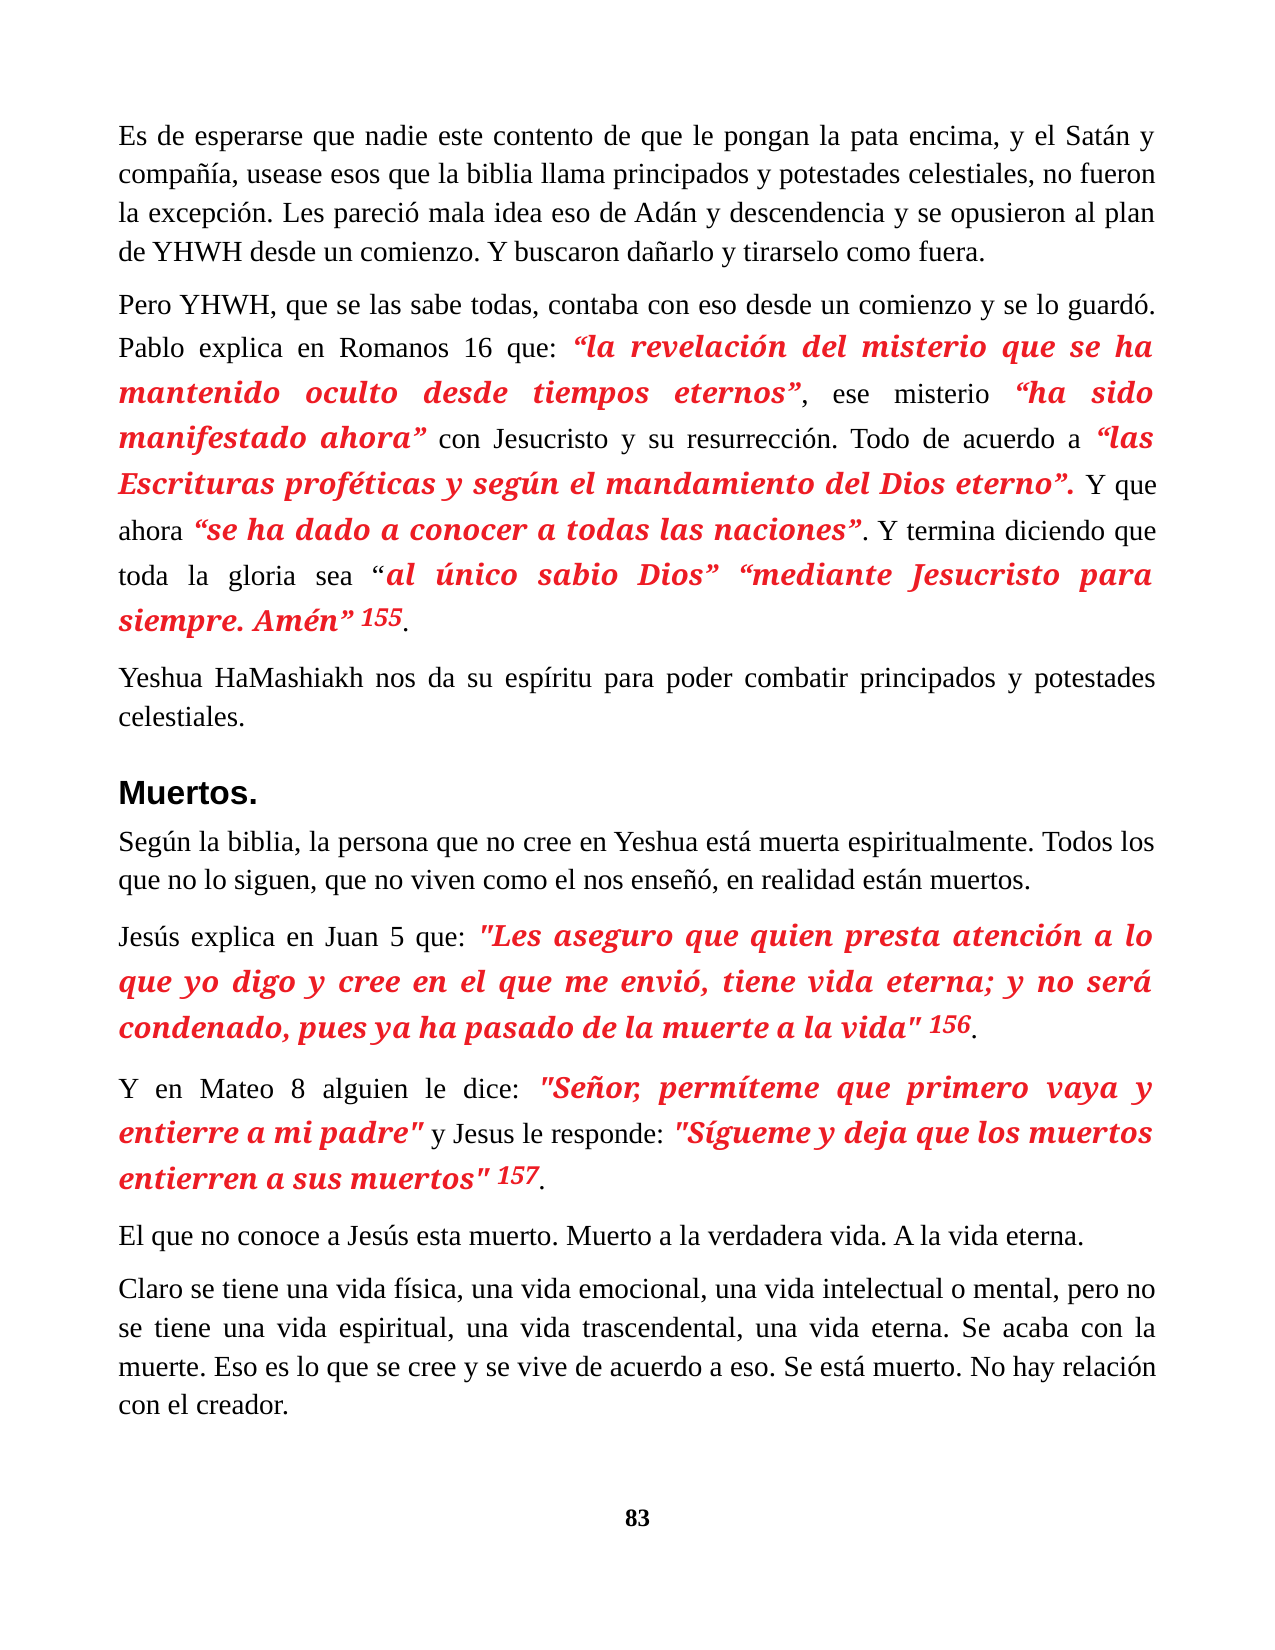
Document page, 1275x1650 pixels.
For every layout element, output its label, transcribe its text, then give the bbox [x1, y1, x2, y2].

subtitle Muertos. [118, 773, 1157, 811]
text Según la biblia, la persona que no cree en Yeshua está muerta espiritualmente. Todos los que no lo siguen, que no viven como el nos enseñó, en realidad están muertos. [118, 824, 1157, 896]
text Y en Mateo 8 alguien le dice: "Señor, permíteme que primero vaya y entierre a mi padre" y Jesus le responde: "Sígueme y deja que los muertos entierren a sus muertos" . [118, 1067, 1157, 1198]
text Es de esperarse que nadie este contento de que le pongan la pata encima, y el Satán y compañía, usease esos que la biblia llama principados y potestades celestiales, no fueron la excepción. Les pareció mala idea eso de Adán y descendencia y se opusieron al plan de YHWH desde un comienzo. Y buscaron dañarlo y tirarselo como fuera. [118, 118, 1157, 267]
text Pero YHWH, que se las sabe todas, contaba con eso desde un comienzo y se lo guardó. Pablo explica en Romanos 16 que: “la revelación del misterio que se ha mantenido oculto desde tiempos eternos”, ese misterio “ha sido manifestado ahora” con Jesucristo y su resurrección. Todo de acuerdo a “las Escrituras proféticas y según el mandamiento del Dios eterno”. Y que ahora “se ha dado a conocer a todas las naciones”. Y termina diciendo que toda la gloria sea “al único sabio Dios” “mediante Jesucristo para siempre. Amén” . [118, 287, 1157, 640]
text Claro se tiene una vida física, una vida emocional, una vida intelectual o mental, pero no se tiene una vida espiritual, una vida trascendental, una vida eterna. Se acaba con la muerte. Eso es lo que se cree y se vive de acuerdo a eso. Se está muerto. No hay relación con el creador. [118, 1272, 1157, 1421]
text El que no conoce a Jesús esta muerto. Muerto a la verdadera vida. A la vida eterna. [118, 1218, 1157, 1252]
text Yeshua HaMashiakh nos da su espíritu para poder combatir principados y potestades celestiales. [118, 660, 1157, 732]
text Jesús explica en Juan 5 que: "Les aseguro que quien presta atención a lo que yo digo y cree en el que me envió, tiene vida eterna; y no será condenado, pues ya ha pasado de la muerte a la vida" . [118, 916, 1157, 1047]
